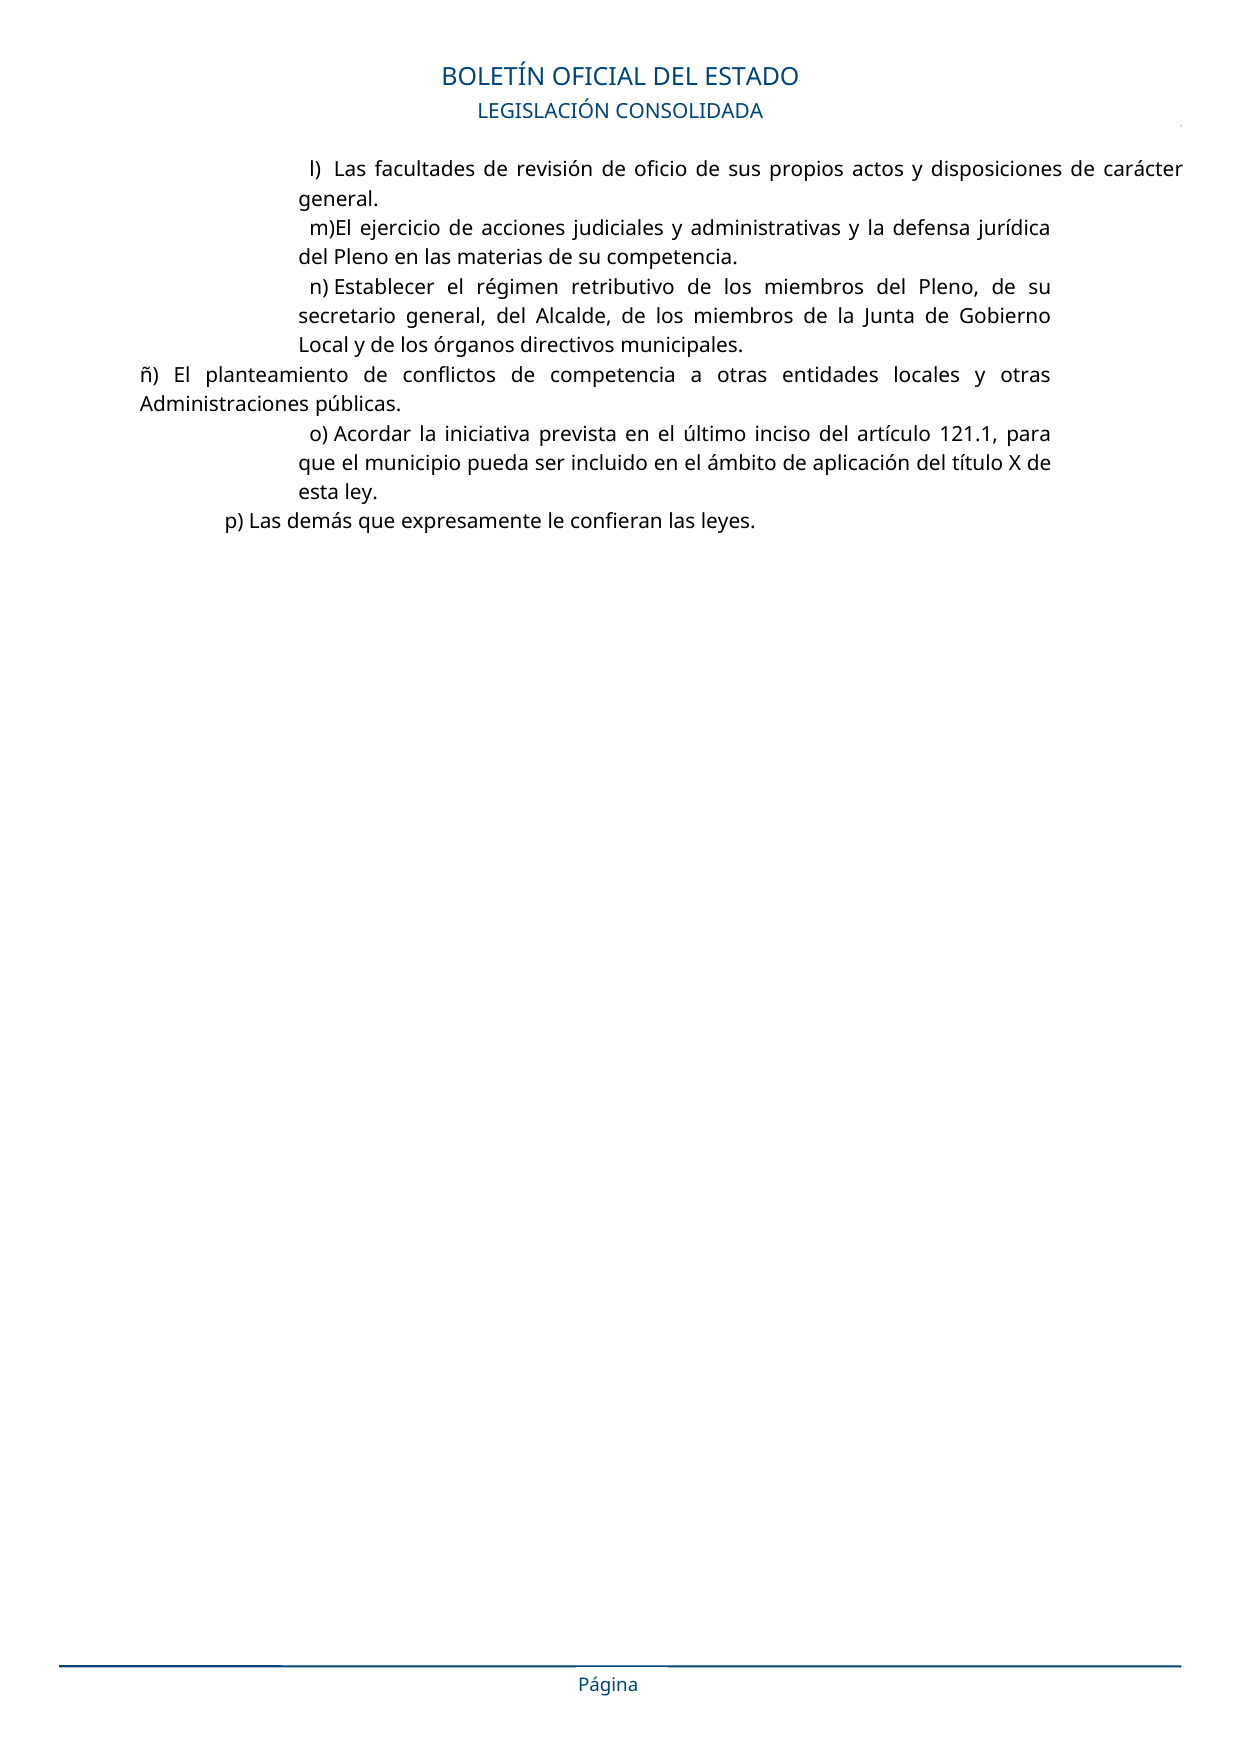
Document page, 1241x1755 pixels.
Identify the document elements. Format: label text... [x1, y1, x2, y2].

text ñ) El planteamiento de conflictos de competencia a otras entidades locales y otras Administraciones públicas. [139, 360, 1052, 418]
list Las facultades de revisión de oficio de sus propios actos y disposiciones de carácter general. [274, 154, 1184, 212]
list Establecer el régimen retributivo de los miembros del Pleno, de su secretario general, del Alcalde, de los miembros de la Junta de Gobierno Local y de los órganos directivos municipales. [274, 272, 1052, 359]
list El ejercicio de acciones judiciales y administrativas y la defensa jurídica del Pleno en las materias de su competencia. [274, 213, 1052, 271]
list Acordar la iniciativa prevista en el último inciso del artículo 121.1, para que el municipio pueda ser incluido en el ámbito de aplicación del título X de esta ley. [274, 419, 1051, 506]
list Las demás que expresamente le confieran las leyes. [224, 507, 1184, 535]
